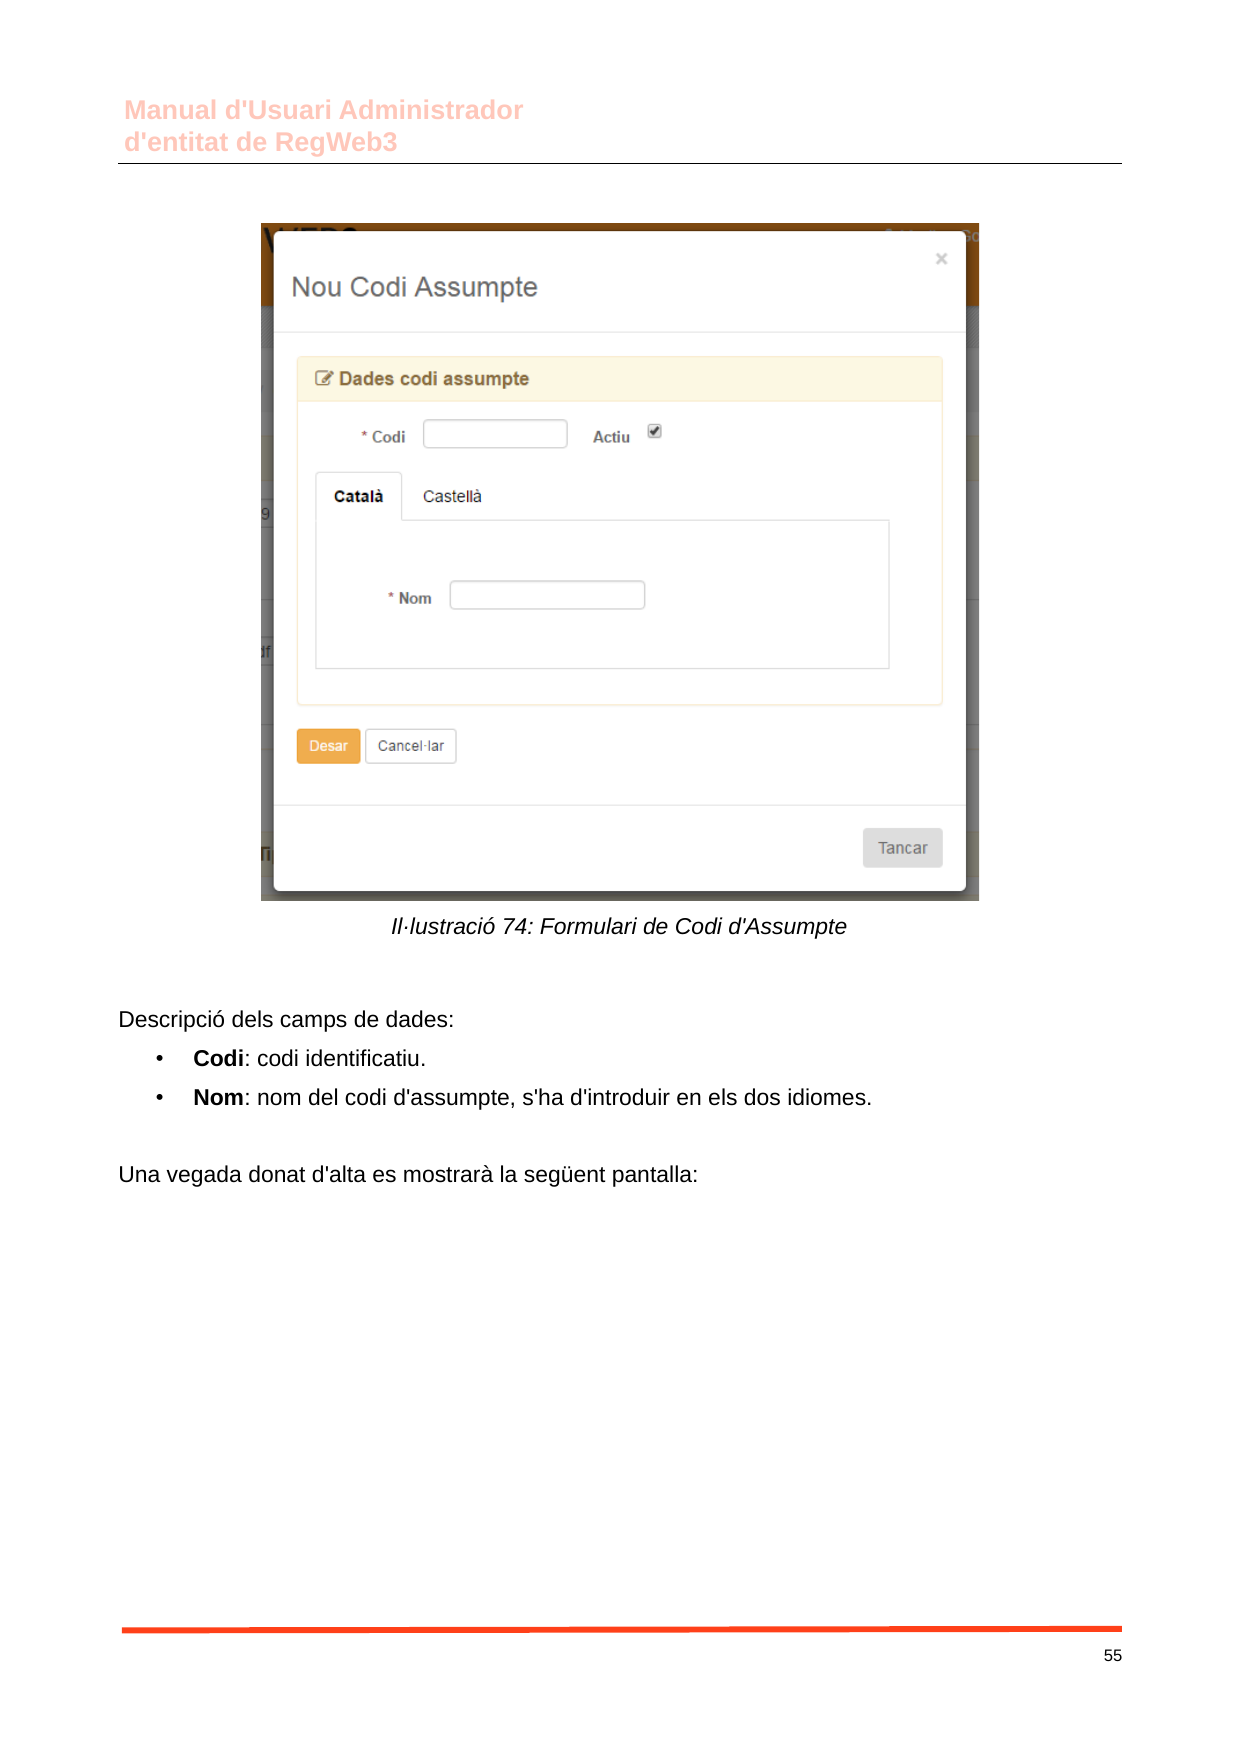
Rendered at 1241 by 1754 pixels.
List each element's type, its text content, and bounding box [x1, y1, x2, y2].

list Codi: codi identificatiu. [156, 1045, 1122, 1071]
text Una vegada donat d'alta es mostrarà la següent pantalla: [118, 1161, 1122, 1188]
text Il·lustració 74: Formulari de Codi d'Assumpte [118, 913, 1122, 940]
list Nom: nom del codi d'assumpte, s'ha d'introduir en els dos idiomes. [156, 1084, 1122, 1110]
text Descripció dels camps de dades: [118, 1006, 1122, 1032]
